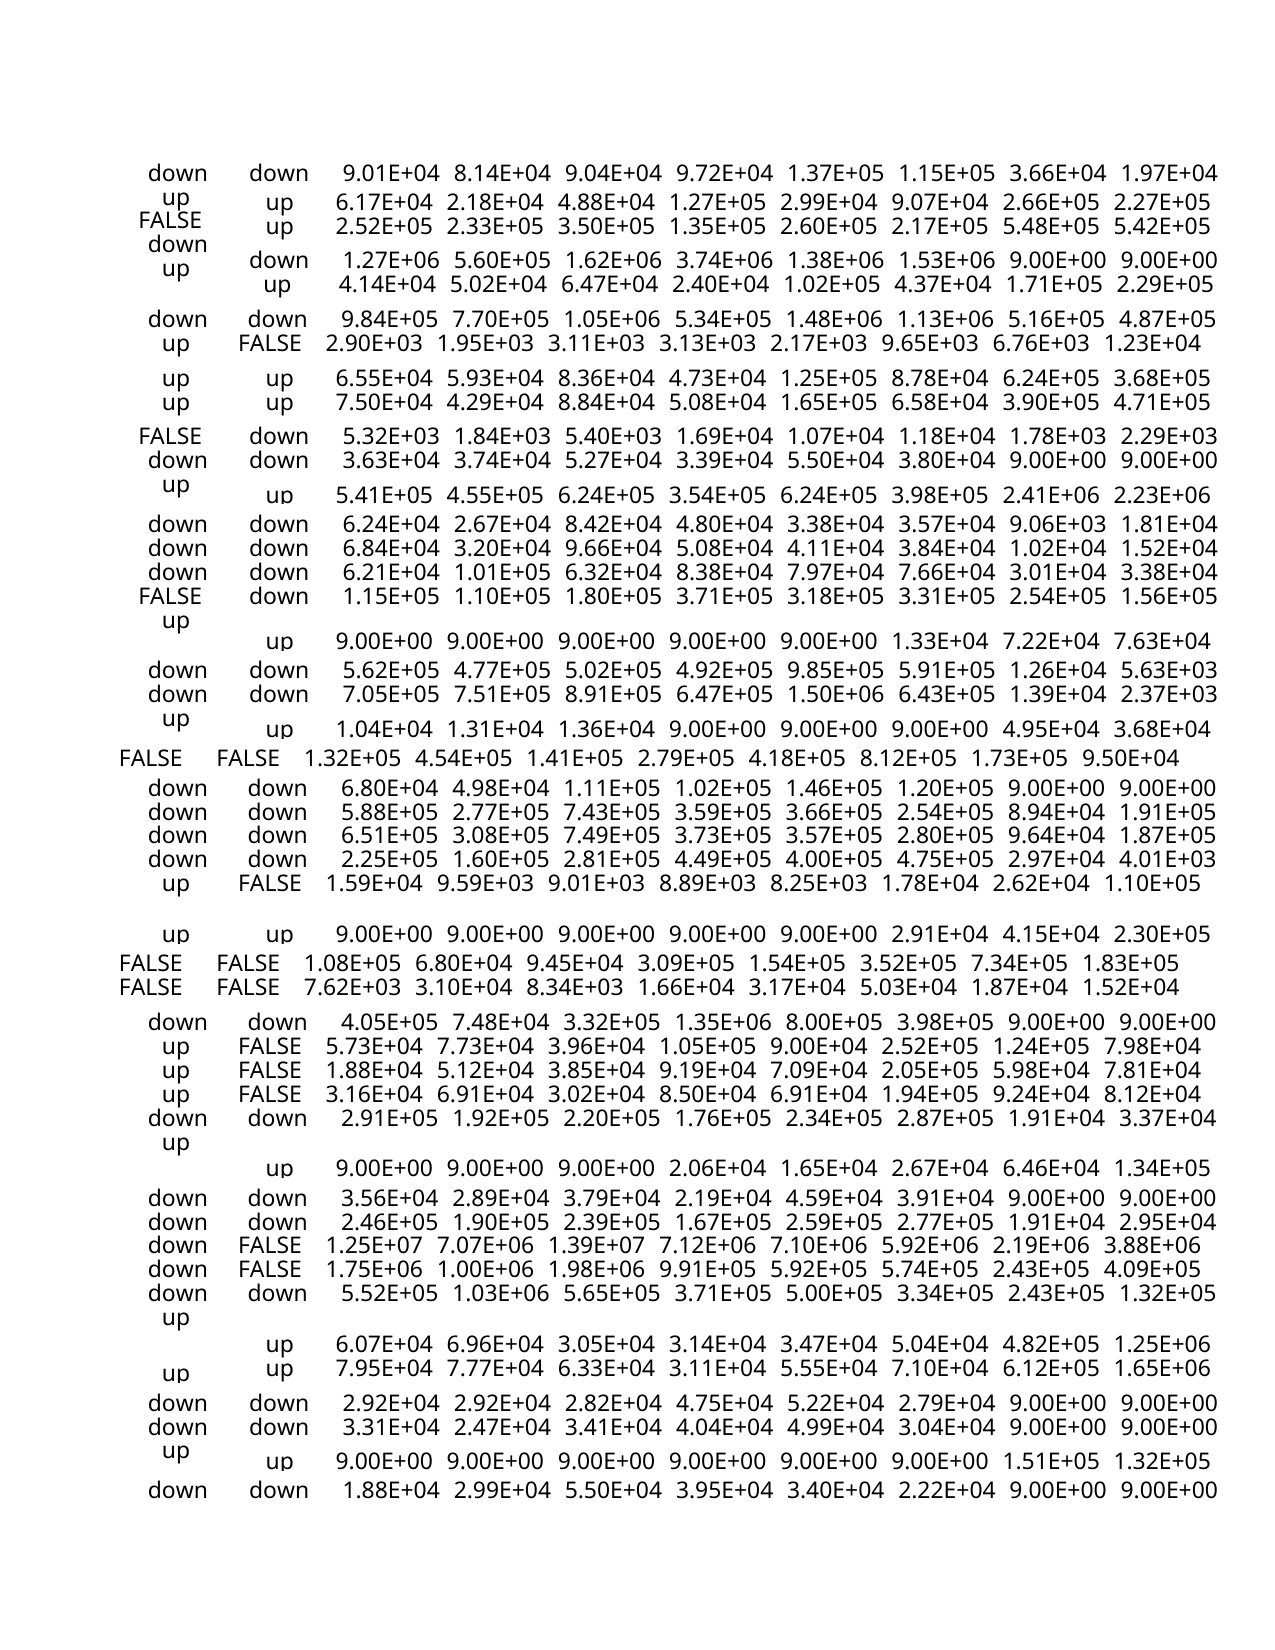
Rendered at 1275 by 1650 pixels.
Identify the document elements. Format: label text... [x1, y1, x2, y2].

text up [162, 708, 215, 732]
text FALSE FALSE 1.32E+05 4.54E+05 1.41E+05 2.79E+05 4.18E+05 8.12E+05 1.73E+05 9.50E+04 [119, 747, 1266, 771]
text up [265, 718, 305, 739]
text down [148, 660, 215, 684]
text up [265, 484, 305, 504]
text up [162, 1035, 215, 1059]
text down 2.46E+05 1.90E+05 2.39E+05 1.67E+05 2.59E+05 2.77E+05 1.91E+04 2.95E+04 [247, 1211, 1266, 1235]
text down [148, 849, 215, 873]
text up [162, 1440, 215, 1464]
text 9.00E+00 9.00E+00 9.00E+00 9.00E+00 9.00E+00 9.00E+00 1.51E+05 1.32E+05 [335, 1450, 1256, 1471]
text down [148, 1107, 215, 1131]
text up [162, 186, 225, 210]
text down 5.32E+03 1.84E+03 5.40E+03 1.69E+04 1.07E+04 1.18E+04 1.78E+03 2.29E+03 [249, 425, 1266, 449]
text down 1.27E+06 5.60E+05 1.62E+06 3.74E+06 1.38E+06 1.53E+06 9.00E+00 9.00E+00 [249, 250, 1266, 274]
text down 9.01E+04 8.14E+04 9.04E+04 9.72E+04 1.37E+05 1.15E+05 3.66E+04 1.97E+04 [249, 162, 1266, 186]
text up [162, 609, 225, 633]
text up [162, 391, 201, 415]
text FALSE FALSE 1.08E+05 6.80E+04 9.45E+04 3.09E+05 1.54E+05 3.52E+05 7.34E+05 1.83E+05 [119, 952, 1266, 976]
text FALSE [138, 585, 225, 609]
text down 4.05E+05 7.48E+04 3.32E+05 1.35E+06 8.00E+05 3.98E+05 9.00E+00 9.00E+00 [247, 1011, 1266, 1035]
text down 3.56E+04 2.89E+04 3.79E+04 2.19E+04 4.59E+04 3.91E+04 9.00E+00 9.00E+00 [247, 1187, 1266, 1211]
text up [265, 630, 305, 651]
text up [265, 367, 305, 391]
text 5.41E+05 4.55E+05 6.24E+05 3.54E+05 6.24E+05 3.98E+05 2.41E+06 2.23E+06 [335, 484, 1256, 504]
text down [148, 1283, 215, 1307]
text down 3.31E+04 2.47E+04 3.41E+04 4.04E+04 4.99E+04 3.04E+04 9.00E+00 9.00E+00 [249, 1416, 1266, 1440]
text 6.55E+04 5.93E+04 8.36E+04 4.73E+04 1.25E+05 8.78E+04 6.24E+05 3.68E+05 [335, 367, 1256, 391]
text FALSE [138, 210, 225, 234]
text down 2.91E+05 1.92E+05 2.20E+05 1.76E+05 2.34E+05 2.87E+05 1.91E+04 3.37E+04 [247, 1107, 1266, 1131]
text down [148, 537, 225, 561]
text down 1.15E+05 1.10E+05 1.80E+05 3.71E+05 3.18E+05 3.31E+05 2.54E+05 1.56E+05 [249, 585, 1266, 609]
text up [162, 1307, 215, 1331]
text down 5.52E+05 1.03E+06 5.65E+05 3.71E+05 5.00E+05 3.34E+05 2.43E+05 1.32E+05 [247, 1283, 1266, 1307]
text down 6.21E+04 1.01E+05 6.32E+04 8.38E+04 7.97E+04 7.66E+04 3.01E+04 3.38E+04 [249, 561, 1266, 585]
text down 1.88E+04 2.99E+04 5.50E+04 3.95E+04 3.40E+04 2.22E+04 9.00E+00 9.00E+00 [249, 1480, 1266, 1504]
text down [148, 1416, 215, 1440]
text 1.04E+04 1.31E+04 1.36E+04 9.00E+00 9.00E+00 9.00E+00 4.95E+04 3.68E+04 [335, 718, 1256, 739]
text up [162, 367, 201, 391]
text 7.95E+04 7.77E+04 6.33E+04 3.11E+04 5.55E+04 7.10E+04 6.12E+05 1.65E+06 [335, 1357, 1256, 1381]
text down [148, 1211, 215, 1235]
text down [148, 1392, 215, 1416]
text up [265, 923, 305, 944]
text down [148, 801, 215, 825]
text down 6.51E+05 3.08E+05 7.49E+05 3.73E+05 3.57E+05 2.80E+05 9.64E+04 1.87E+05 [247, 825, 1266, 849]
text FALSE 1.59E+04 9.59E+03 9.01E+03 8.89E+03 8.25E+03 1.78E+04 2.62E+04 1.10E+05 [238, 873, 1266, 897]
text down [148, 825, 215, 849]
text up [162, 873, 215, 897]
text 2.52E+05 2.33E+05 3.50E+05 1.35E+05 2.60E+05 2.17E+05 5.48E+05 5.42E+05 [335, 215, 1256, 239]
text FALSE 1.75E+06 1.00E+06 1.98E+06 9.91E+05 5.92E+05 5.74E+05 2.43E+05 4.09E+05 [238, 1259, 1266, 1283]
text down [148, 308, 215, 332]
text up [265, 191, 305, 215]
text 9.00E+00 9.00E+00 9.00E+00 9.00E+00 9.00E+00 2.91E+04 4.15E+04 2.30E+05 [335, 923, 1256, 944]
text down 7.05E+05 7.51E+05 8.91E+05 6.47E+05 1.50E+06 6.43E+05 1.39E+04 2.37E+03 [249, 684, 1266, 708]
text down 5.62E+05 4.77E+05 5.02E+05 4.92E+05 9.85E+05 5.91E+05 1.26E+04 5.63E+03 [249, 660, 1266, 684]
text up [162, 1083, 215, 1107]
text down [148, 1480, 215, 1504]
text 6.07E+04 6.96E+04 3.05E+04 3.14E+04 3.47E+04 5.04E+04 4.82E+05 1.25E+06 [335, 1333, 1256, 1357]
text down 6.80E+04 4.98E+04 1.11E+05 1.02E+05 1.46E+05 1.20E+05 9.00E+00 9.00E+00 [247, 777, 1266, 801]
text up [265, 215, 305, 239]
text up [265, 1157, 305, 1178]
text up [162, 332, 215, 356]
text 9.00E+00 9.00E+00 9.00E+00 2.06E+04 1.65E+04 2.67E+04 6.46E+04 1.34E+05 [335, 1157, 1256, 1178]
text up [265, 1450, 305, 1471]
text up [162, 1363, 201, 1383]
text down 2.92E+04 2.92E+04 2.82E+04 4.75E+04 5.22E+04 2.79E+04 9.00E+00 9.00E+00 [249, 1392, 1266, 1416]
text down [148, 1235, 215, 1259]
text 7.50E+04 4.29E+04 8.84E+04 5.08E+04 1.65E+05 6.58E+04 3.90E+05 4.71E+05 [335, 391, 1256, 415]
text down 3.63E+04 3.74E+04 5.27E+04 3.39E+04 5.50E+04 3.80E+04 9.00E+00 9.00E+00 [249, 449, 1266, 473]
text 6.17E+04 2.18E+04 4.88E+04 1.27E+05 2.99E+04 9.07E+04 2.66E+05 2.27E+05 [335, 191, 1256, 215]
text up 4.14E+04 5.02E+04 6.47E+04 2.40E+04 1.02E+05 4.37E+04 1.71E+05 2.29E+05 [263, 274, 1266, 298]
text down 2.25E+05 1.60E+05 2.81E+05 4.49E+05 4.00E+05 4.75E+05 2.97E+04 4.01E+03 [247, 849, 1266, 873]
text down [148, 561, 225, 585]
text FALSE [138, 425, 225, 449]
text up [265, 1357, 305, 1381]
text up [162, 1059, 215, 1083]
text down [148, 234, 225, 258]
text down [148, 449, 225, 473]
text up [162, 258, 225, 282]
text FALSE 3.16E+04 6.91E+04 3.02E+04 8.50E+04 6.91E+04 1.94E+05 9.24E+04 8.12E+04 [238, 1083, 1266, 1107]
text up [265, 1333, 305, 1357]
text down [148, 1259, 215, 1283]
text down [148, 162, 225, 186]
text down 6.24E+04 2.67E+04 8.42E+04 4.80E+04 3.38E+04 3.57E+04 9.06E+03 1.81E+04 [249, 513, 1266, 537]
text FALSE 5.73E+04 7.73E+04 3.96E+04 1.05E+05 9.00E+04 2.52E+05 1.24E+05 7.98E+04 [238, 1035, 1266, 1059]
text up [162, 1131, 215, 1155]
text FALSE 2.90E+03 1.95E+03 3.11E+03 3.13E+03 2.17E+03 9.65E+03 6.76E+03 1.23E+04 [238, 332, 1266, 356]
text down [148, 1011, 215, 1035]
text FALSE 1.88E+04 5.12E+04 3.85E+04 9.19E+04 7.09E+04 2.05E+05 5.98E+04 7.81E+04 [238, 1059, 1266, 1083]
text down [148, 684, 215, 708]
text down [148, 1187, 215, 1211]
text up [162, 923, 201, 944]
text 9.00E+00 9.00E+00 9.00E+00 9.00E+00 9.00E+00 1.33E+04 7.22E+04 7.63E+04 [335, 630, 1256, 651]
text up [162, 473, 225, 497]
text FALSE 1.25E+07 7.07E+06 1.39E+07 7.12E+06 7.10E+06 5.92E+06 2.19E+06 3.88E+06 [238, 1235, 1266, 1259]
text down [148, 513, 225, 537]
text down 9.84E+05 7.70E+05 1.05E+06 5.34E+05 1.48E+06 1.13E+06 5.16E+05 4.87E+05 [247, 308, 1266, 332]
text down 6.84E+04 3.20E+04 9.66E+04 5.08E+04 4.11E+04 3.84E+04 1.02E+04 1.52E+04 [249, 537, 1266, 561]
text down [148, 777, 215, 801]
text down 5.88E+05 2.77E+05 7.43E+05 3.59E+05 3.66E+05 2.54E+05 8.94E+04 1.91E+05 [247, 801, 1266, 825]
text FALSE FALSE 7.62E+03 3.10E+04 8.34E+03 1.66E+04 3.17E+04 5.03E+04 1.87E+04 1.52E+04 [119, 976, 1266, 1000]
text up [265, 391, 305, 415]
